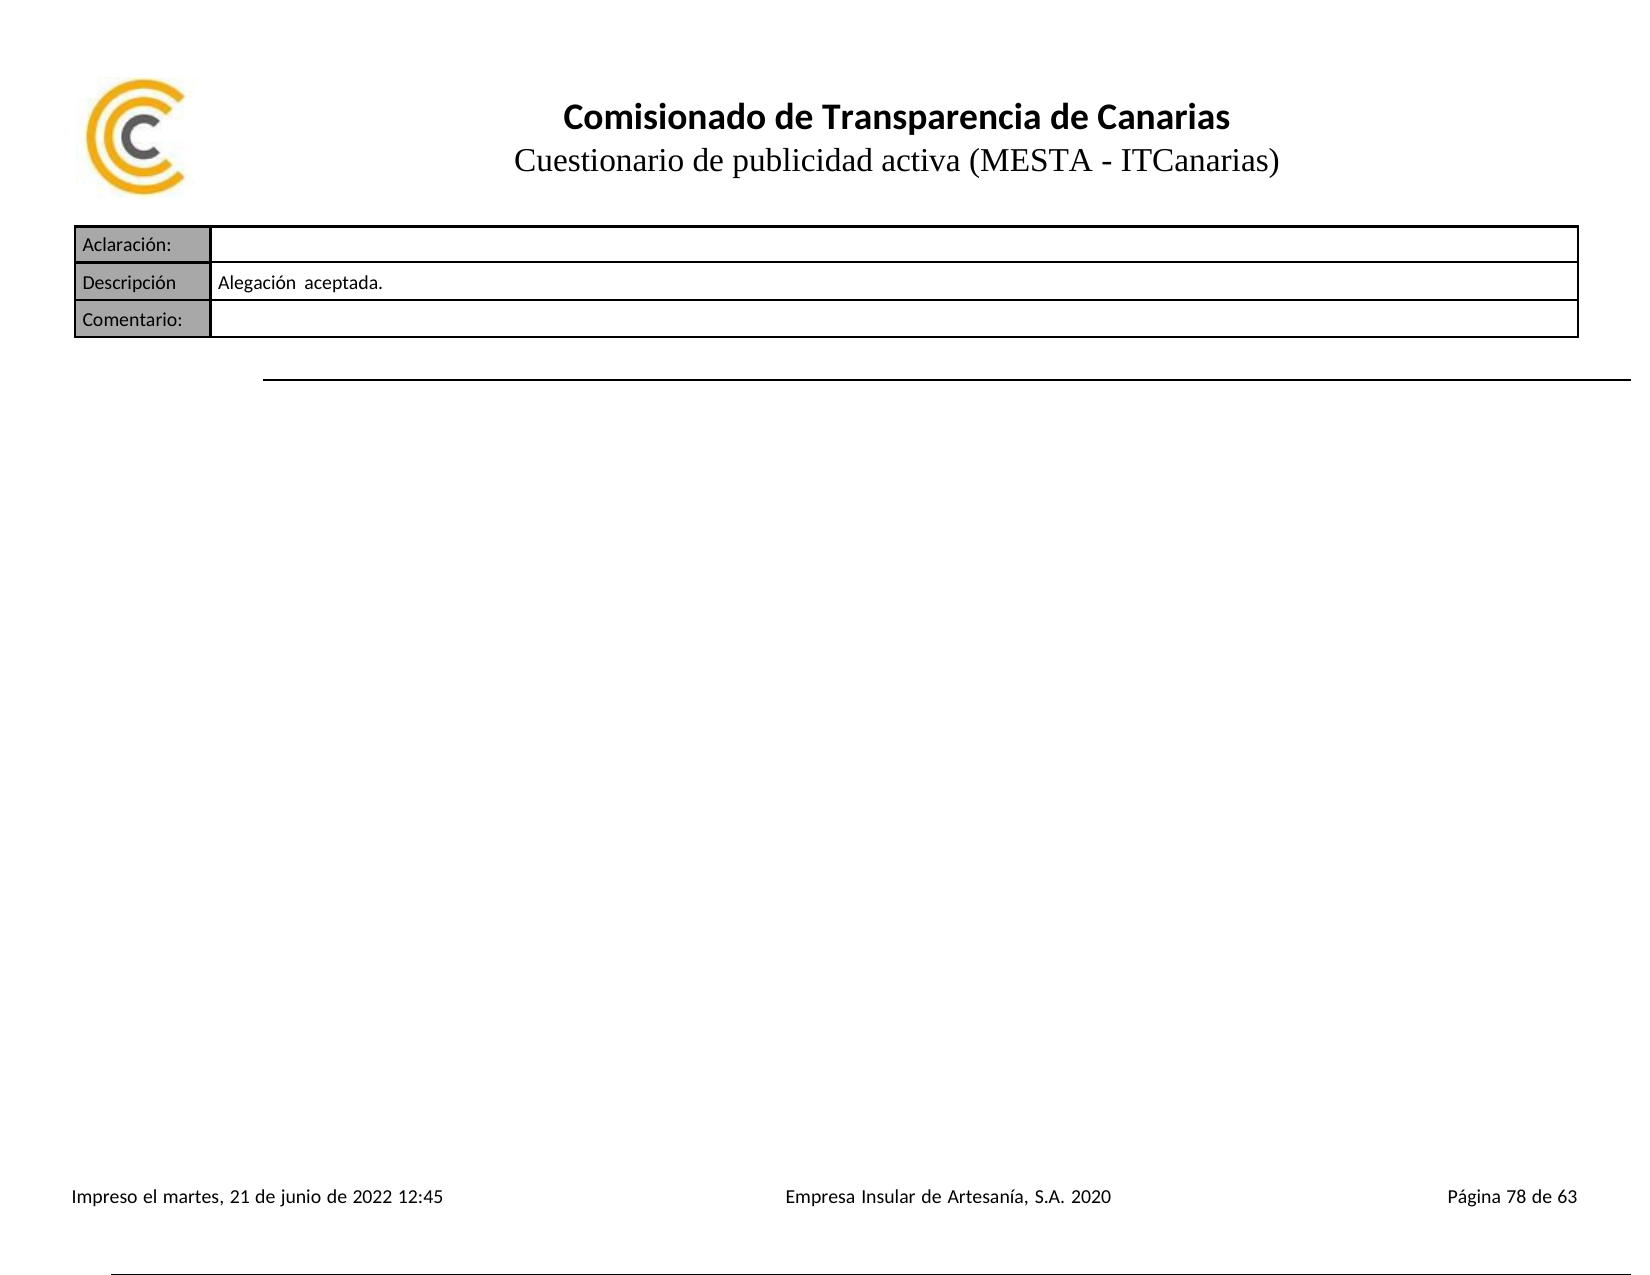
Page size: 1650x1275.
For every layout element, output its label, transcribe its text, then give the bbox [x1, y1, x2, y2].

table_cell Alegación aceptada. [212, 263, 1577, 299]
table_cell [212, 301, 1577, 336]
table_cell Descripción [76, 264, 209, 299]
table_header Aclaración: [76, 228, 209, 261]
table_header [212, 228, 1577, 261]
picture [76, 77, 197, 198]
table_cell Comentario: [76, 301, 209, 336]
